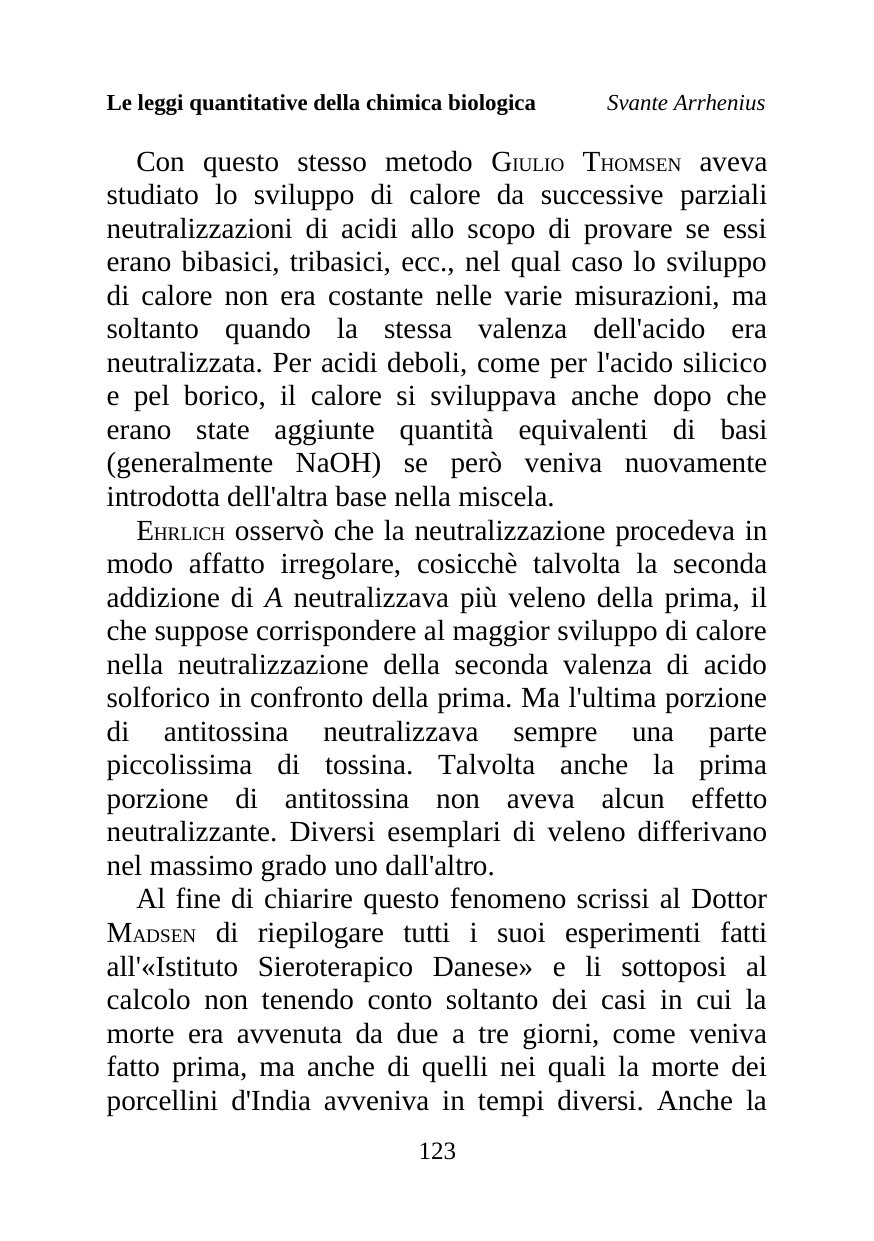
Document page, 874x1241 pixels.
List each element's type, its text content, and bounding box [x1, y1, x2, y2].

text Con questo stesso metodo Giulio Thomsen aveva studiato lo sviluppo di calore da successive parziali neutralizzazioni di acidi allo scopo di provare se essi erano bibasici, tribasici, ecc., nel qual caso lo sviluppo di calore non era costante nelle varie misurazioni, ma soltanto quando la stessa valenza dell'acido era neutralizzata. Per acidi deboli, come per l'acido silicico e pel borico, il calore si sviluppava anche dopo che erano state aggiunte quantità equivalenti di basi (generalmente NaOH) se però veniva nuovamente introdotta dell'altra base nella miscela. [106, 144, 768, 513]
text Al fine di chiarire questo fenomeno scrissi al Dottor Madsen di riepilogare tutti i suoi esperimenti fatti all'«Istituto Sieroterapico Danese» e li sottoposi al calcolo non tenendo conto soltanto dei casi in cui la morte era avvenuta da due a tre giorni, come veniva fatto prima, ma anche di quelli nei quali la morte dei porcellini d'India avveniva in tempi diversi. Anche la [106, 882, 768, 1116]
text Ehrlich osservò che la neutralizzazione procedeva in modo affatto irregolare, cosicchè talvolta la seconda addizione di A neutralizzava più veleno della prima, il che suppose corrispondere al maggior sviluppo di calore nella neutralizzazione della seconda valenza di acido solforico in confronto della prima. Ma l'ultima porzione di antitossina neutralizzava sempre una parte piccolissima di tossina. Talvolta anche la prima porzione di antitossina non aveva alcun effetto neutralizzante. Diversi esemplari di veleno differivano nel massimo grado uno dall'altro. [106, 513, 768, 882]
